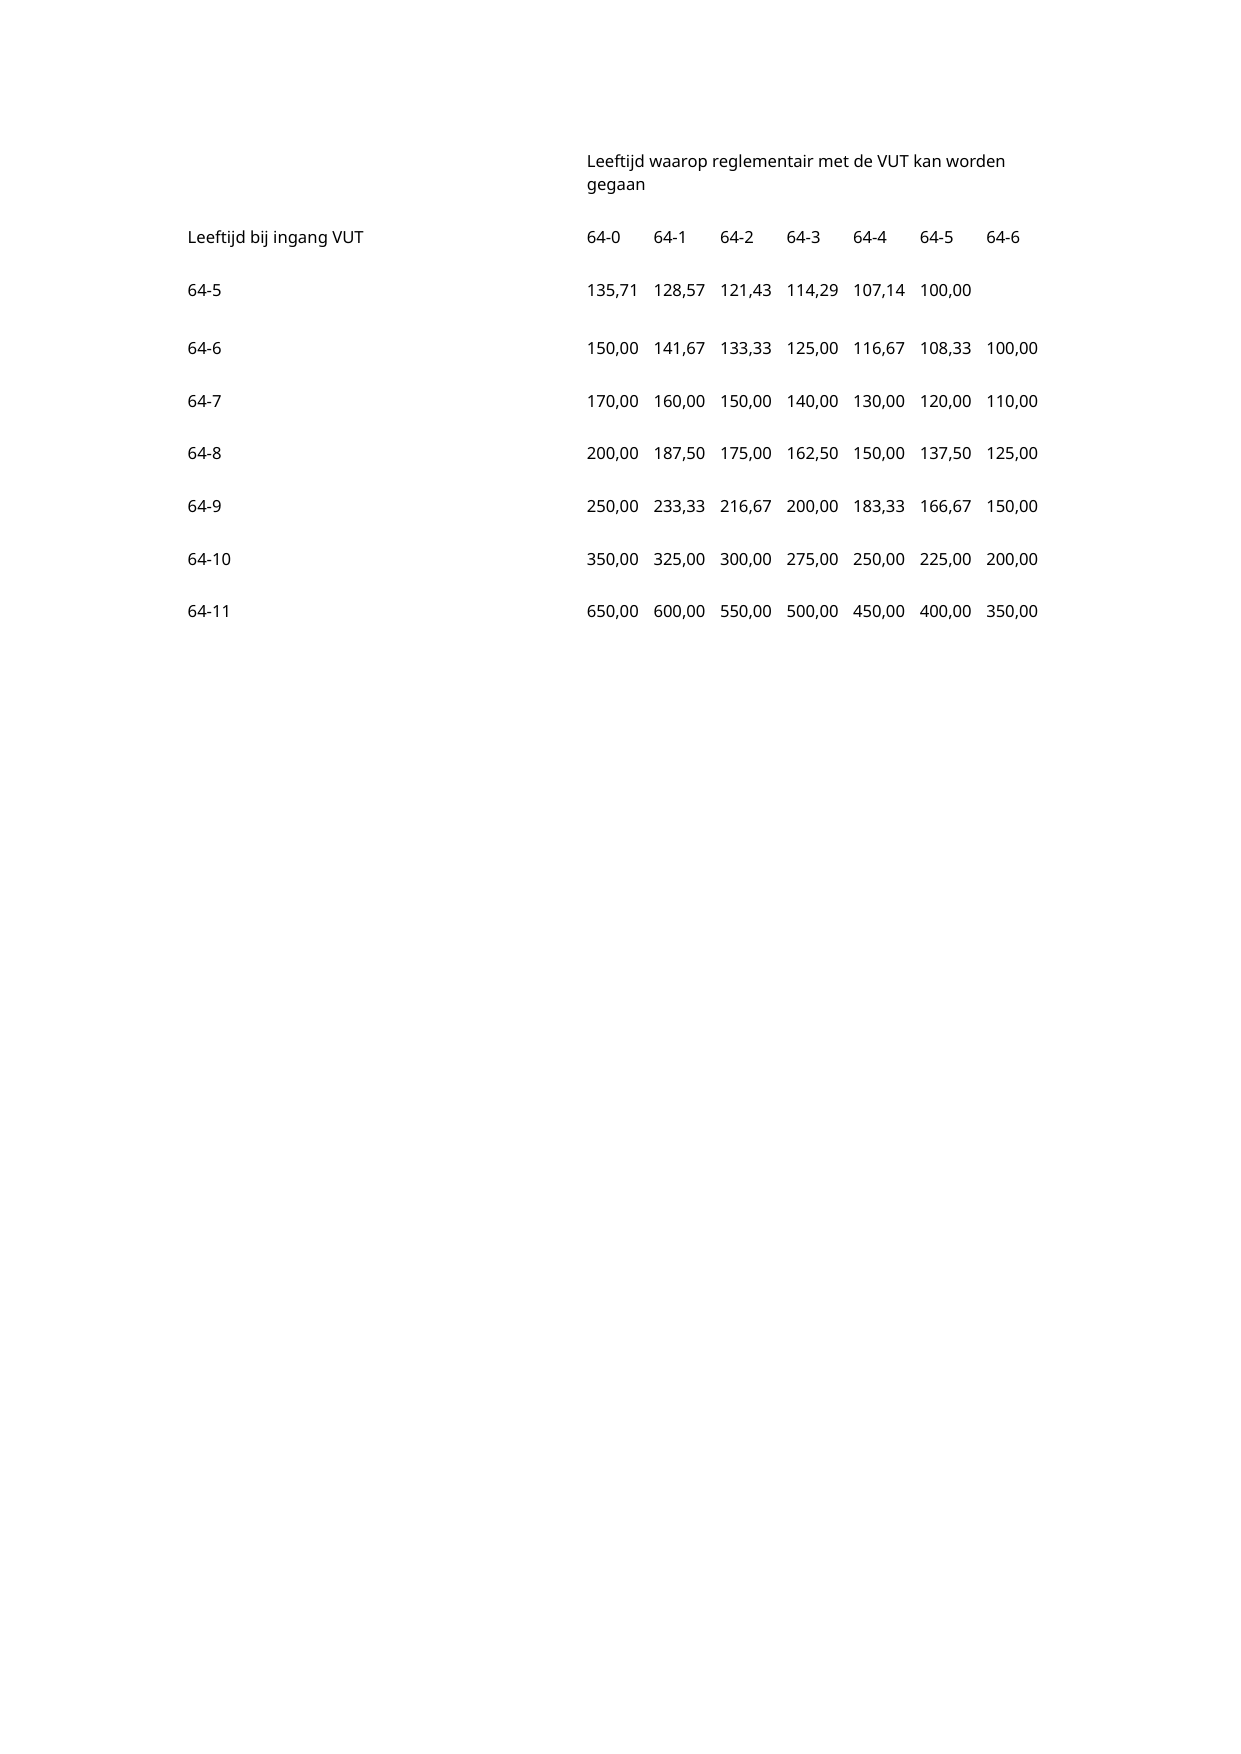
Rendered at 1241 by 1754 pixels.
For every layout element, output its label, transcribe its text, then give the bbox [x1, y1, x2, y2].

table_cell 150,00 [720, 389, 786, 442]
table_cell 275,00 [786, 548, 853, 600]
table_cell 110,00 [986, 389, 1053, 442]
table_cell 128,57 [653, 278, 720, 337]
table_cell 250,00 [853, 548, 919, 600]
table_cell 137,50 [920, 442, 986, 495]
table_cell 450,00 [853, 600, 919, 653]
table_cell 64-4 [853, 225, 919, 278]
table_cell 200,00 [786, 495, 853, 547]
table_cell 325,00 [653, 548, 720, 600]
table_cell 64-3 [786, 225, 853, 278]
table_cell 116,67 [853, 337, 919, 389]
table_cell 64-2 [720, 225, 786, 278]
table_cell 500,00 [786, 600, 853, 653]
table_cell 64-9 [188, 495, 587, 547]
table_cell 64-7 [188, 389, 587, 442]
table_cell 160,00 [653, 389, 720, 442]
table_cell 150,00 [853, 442, 919, 495]
table_cell 133,33 [720, 337, 786, 389]
table_cell 121,43 [720, 278, 786, 337]
table_cell 64-8 [188, 442, 587, 495]
table_cell 350,00 [986, 600, 1053, 653]
table_cell 64-5 [920, 225, 986, 278]
table_cell 225,00 [920, 548, 986, 600]
table_cell 600,00 [653, 600, 720, 653]
table_header [188, 150, 587, 225]
table_cell 150,00 [587, 337, 653, 389]
table_cell 64-6 [188, 337, 587, 389]
table_cell 64-0 [587, 225, 653, 278]
table_cell 107,14 [853, 278, 919, 337]
table_cell 141,67 [653, 337, 720, 389]
table_cell 64-1 [653, 225, 720, 278]
table_cell 100,00 [986, 337, 1053, 389]
table_cell 233,33 [653, 495, 720, 547]
table_cell 216,67 [720, 495, 786, 547]
table_cell 550,00 [720, 600, 786, 653]
table_cell 140,00 [786, 389, 853, 442]
table_cell 175,00 [720, 442, 786, 495]
table_cell 400,00 [920, 600, 986, 653]
table_cell 187,50 [653, 442, 720, 495]
table_cell 108,33 [920, 337, 986, 389]
table_cell 250,00 [587, 495, 653, 547]
table_cell 100,00 [920, 278, 986, 337]
table_cell 170,00 [587, 389, 653, 442]
table_cell 150,00 [986, 495, 1053, 547]
table_cell 125,00 [986, 442, 1053, 495]
table_cell 300,00 [720, 548, 786, 600]
table_cell 200,00 [587, 442, 653, 495]
table_cell 162,50 [786, 442, 853, 495]
table_cell 166,67 [920, 495, 986, 547]
table_cell 135,71 [587, 278, 653, 337]
table_cell 200,00 [986, 548, 1053, 600]
table_cell 64-11 [188, 600, 587, 653]
table_cell 183,33 [853, 495, 919, 547]
table_header Leeftijd waarop reglementair met de VUT kan worden gegaan [587, 150, 1053, 225]
table_cell 650,00 [587, 600, 653, 653]
table_cell 120,00 [920, 389, 986, 442]
table_cell 64-10 [188, 548, 587, 600]
table_cell 350,00 [587, 548, 653, 600]
table_cell 130,00 [853, 389, 919, 442]
table_cell 64-5 [188, 278, 587, 337]
table_cell 125,00 [786, 337, 853, 389]
table_cell Leeftijd bij ingang VUT [188, 225, 587, 278]
table_cell [986, 278, 1053, 337]
table_cell 114,29 [786, 278, 853, 337]
table_cell 64-6 [986, 225, 1053, 278]
